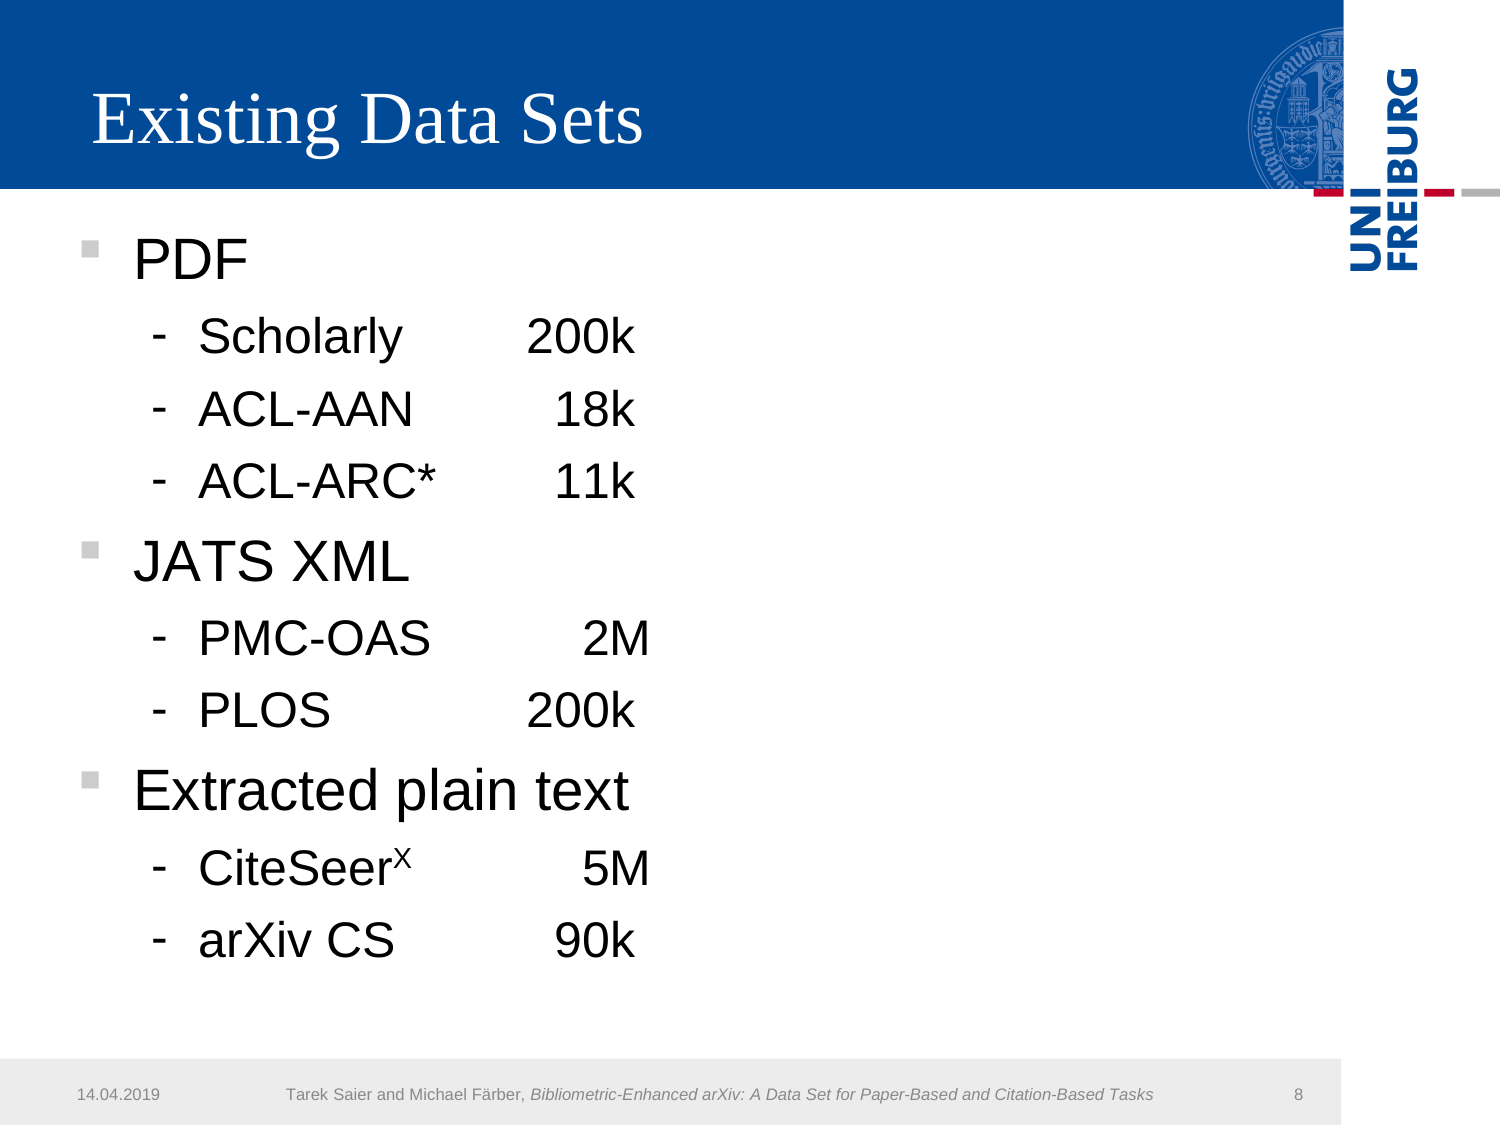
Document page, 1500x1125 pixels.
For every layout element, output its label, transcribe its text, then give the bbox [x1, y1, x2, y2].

list PDF Scholarly 200k ACL-AAN 018k ACL-ARC* 011k JATS XML PMC-OAS 002M PLOS 200k Extracted plain text CiteSeerX 005M arXiv CS 090k [76, 221, 1341, 1009]
title Existing Data Sets [76, 49, 1235, 178]
picture [0, 0, 1500, 271]
